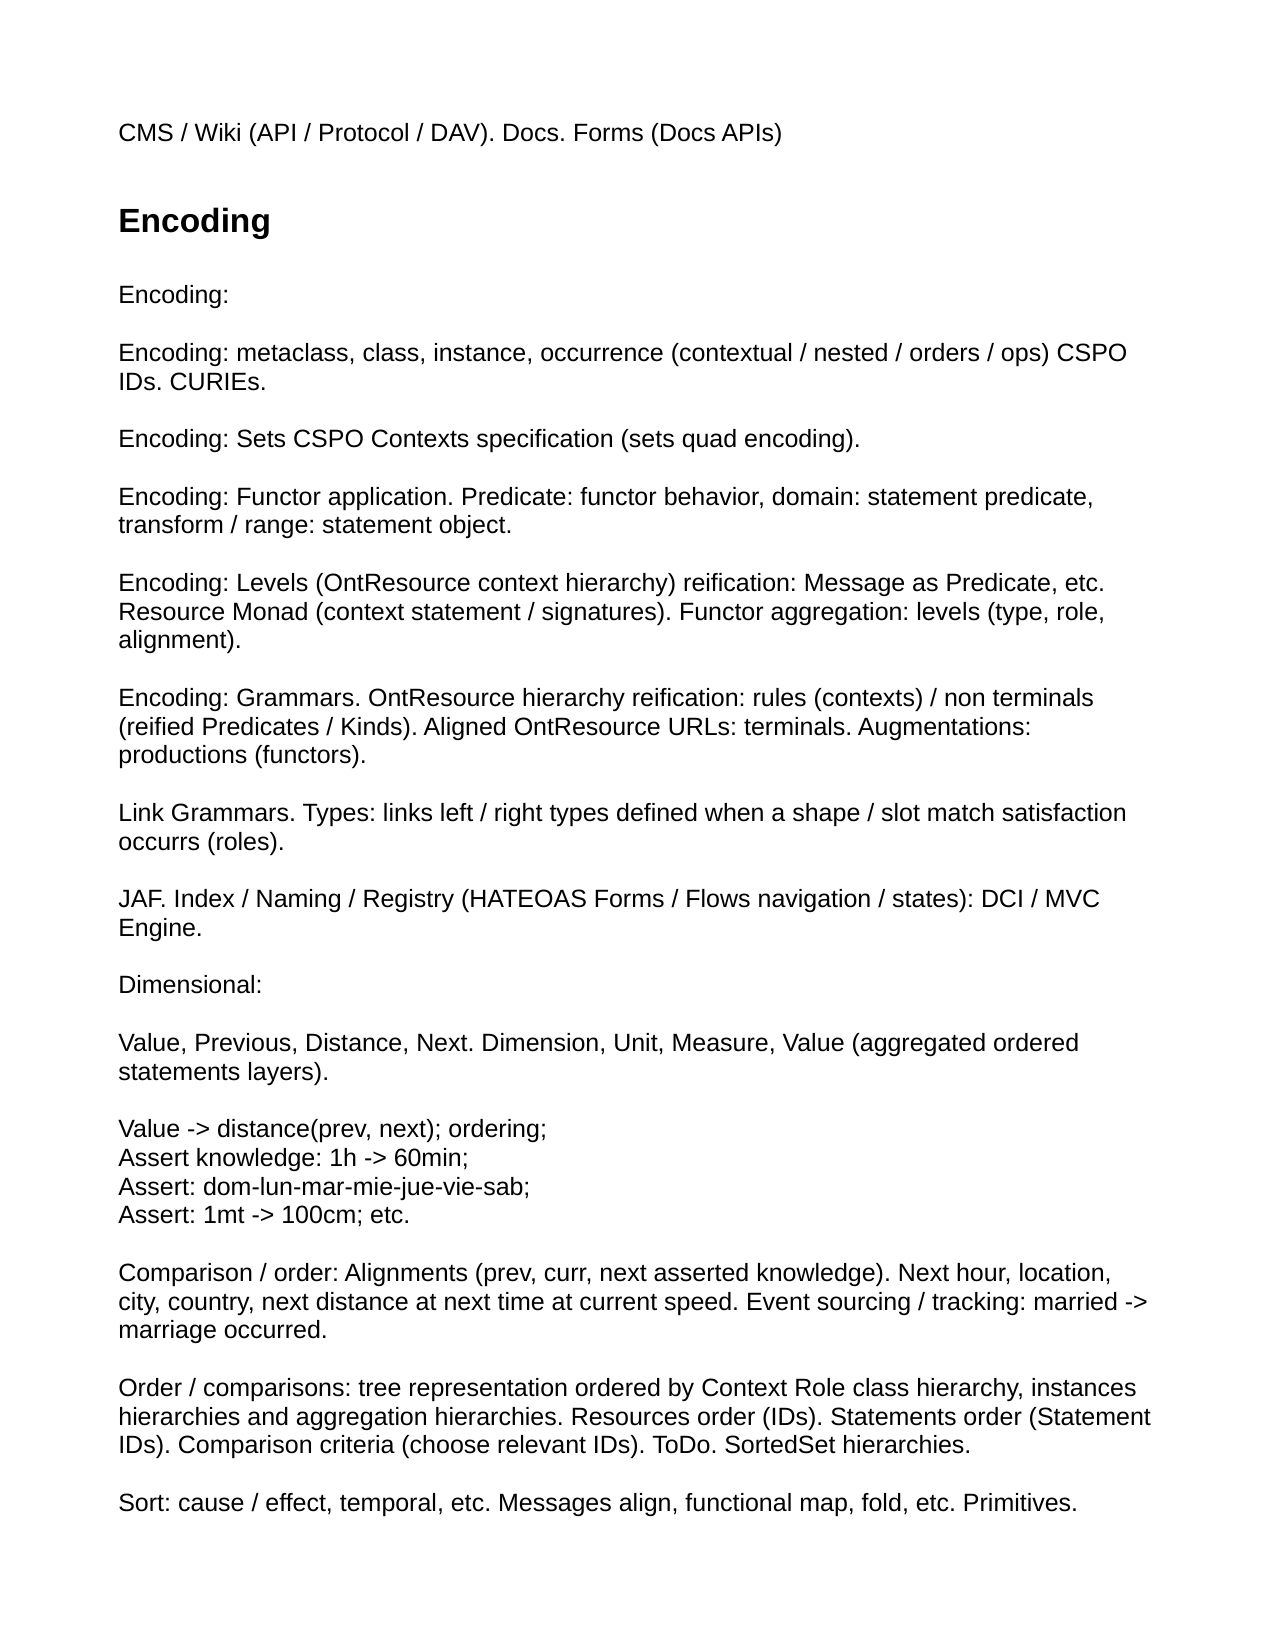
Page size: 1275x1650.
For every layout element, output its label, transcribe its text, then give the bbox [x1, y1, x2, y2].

text Sort: cause / effect, temporal, etc. Messages align, functional map, fold, etc. Primitives. [118, 1488, 1157, 1517]
text Value -> distance(prev, next); ordering; [118, 1114, 1157, 1143]
text Encoding: Levels (OntResource context hierarchy) reification: Message as Predicate, etc. Resource Monad (context statement / signatures). Functor aggregation: levels (type, role, alignment). [118, 568, 1157, 654]
text Encoding: Sets CSPO Contexts specification (sets quad encoding). [118, 424, 1157, 453]
text Comparison / order: Alignments (prev, curr, next asserted knowledge). Next hour, location, city, country, next distance at next time at current speed. Event sourcing / tracking: married -> marriage occurred. [118, 1258, 1157, 1344]
text Encoding: Grammars. OntResource hierarchy reification: rules (contexts) / non terminals (reified Predicates / Kinds). Aligned OntResource URLs: terminals. Augmentations: productions (functors). [118, 683, 1157, 769]
text Encoding: metaclass, class, instance, occurrence (contextual / nested / orders / ops) CSPO IDs. CURIEs. [118, 338, 1157, 396]
text Encoding: Functor application. Predicate: functor behavior, domain: statement predicate, transform / range: statement object. [118, 482, 1157, 539]
text Assert: 1mt -> 100cm; etc. [118, 1201, 1157, 1229]
text CMS / Wiki (API / Protocol / DAV). Docs. Forms (Docs APIs) [118, 118, 1157, 147]
text JAF. Index / Naming / Registry (HATEOAS Forms / Flows navigation / states): DCI / MVC Engine. [118, 884, 1157, 942]
text Encoding: [118, 281, 1157, 309]
text Dimensional: [118, 971, 1157, 999]
subtitle Encoding [118, 201, 1157, 239]
text Assert knowledge: 1h -> 60min; [118, 1143, 1157, 1172]
text Assert: dom-lun-mar-mie-jue-vie-sab; [118, 1172, 1157, 1201]
text Value, Previous, Distance, Next. Dimension, Unit, Measure, Value (aggregated ordered statements layers). [118, 1028, 1157, 1086]
text Order / comparisons: tree representation ordered by Context Role class hierarchy, instances hierarchies and aggregation hierarchies. Resources order (IDs). Statements order (Statement IDs). Comparison criteria (choose relevant IDs). ToDo. SortedSet hierarchies. [118, 1373, 1157, 1459]
text Link Grammars. Types: links left / right types defined when a shape / slot match satisfaction occurrs (roles). [118, 798, 1157, 856]
